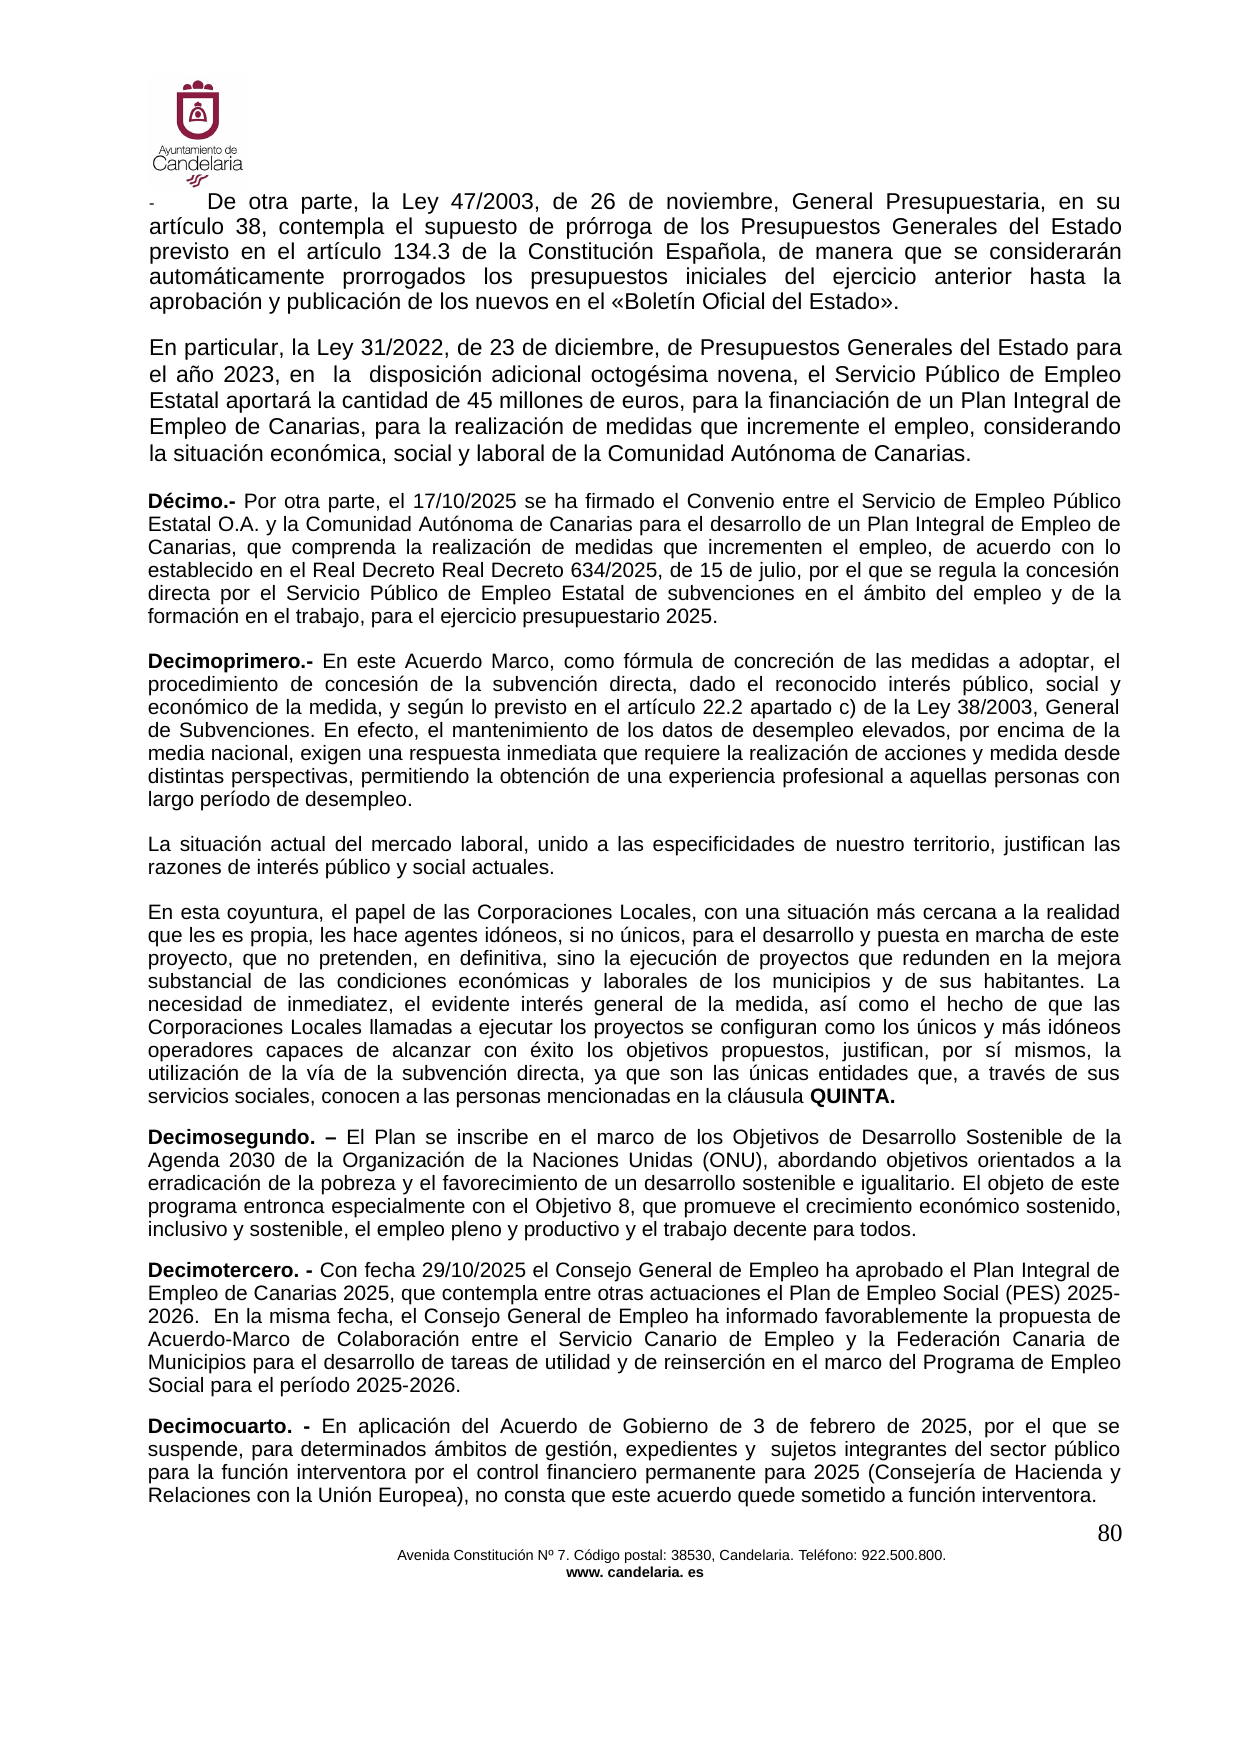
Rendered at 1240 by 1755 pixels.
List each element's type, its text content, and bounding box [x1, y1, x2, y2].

text La situación actual del mercado laboral, unido a las especificidades de nuestro territorio, justifican las razones de interés público y social actuales. [148, 833, 1122, 879]
text Decimotercero. - Con fecha 29/10/2025 el Consejo General de Empleo ha aprobado el Plan Integral de Empleo de Canarias 2025, que contempla entre otras actuaciones el Plan de Empleo Social (PES) 2025-2026. En la misma fecha, el Consejo General de Empleo ha informado favorablemente la propuesta de Acuerdo-Marco de Colaboración entre el Servicio Canario de Empleo y la Federación Canaria de Municipios para el desarrollo de tareas de utilidad y de reinserción en el marco del Programa de Empleo Social para el período 2025-2026. [148, 1259, 1122, 1397]
text En esta coyuntura, el papel de las Corporaciones Locales, con una situación más cercana a la realidad que les es propia, les hace agentes idóneos, si no únicos, para el desarrollo y puesta en marcha de este proyecto, que no pretenden, en definitiva, sino la ejecución de proyectos que redunden en la mejora substancial de las condiciones económicas y laborales de los municipios y de sus habitantes. La necesidad de inmediatez, el evidente interés general de la medida, así como el hecho de que las Corporaciones Locales llamadas a ejecutar los proyectos se configuran como los únicos y más idóneos operadores capaces de alcanzar con éxito los objetivos propuestos, justifican, por sí mismos, la utilización de la vía de la subvención directa, ya que son las únicas entidades que, a través de sus servicios sociales, conocen a las personas mencionadas en la cláusula QUINTA. [148, 901, 1122, 1108]
list De otra parte, la Ley 47/2003, de 26 de noviembre, General Presupuestaria, en su artículo 38, contempla el supuesto de prórroga de los Presupuestos Generales del Estado previsto en el artículo 134.3 de la Constitución Española, de manera que se considerarán automáticamente prorrogados los presupuestos iniciales del ejercicio anterior hasta la aprobación y publicación de los nuevos en el «Boletín Oficial del Estado». [149, 189, 1122, 314]
text Decimocuarto. - En aplicación del Acuerdo de Gobierno de 3 de febrero de 2025, por el que se suspende, para determinados ámbitos de gestión, expedientes y sujetos integrantes del sector público para la función interventora por el control financiero permanente para 2025 (Consejería de Hacienda y Relaciones con la Unión Europea), no consta que este acuerdo quede sometido a función interventora. [148, 1415, 1122, 1507]
text Decimoprimero.- En este Acuerdo Marco, como fórmula de concreción de las medidas a adoptar, el procedimiento de concesión de la subvención directa, dado el reconocido interés público, social y económico de la medida, y según lo previsto en el artículo 22.2 apartado c) de la Ley 38/2003, General de Subvenciones. En efecto, el mantenimiento de los datos de desempleo elevados, por encima de la media nacional, exigen una respuesta inmediata que requiere la realización de acciones y medida desde distintas perspectivas, permitiendo la obtención de una experiencia profesional a aquellas personas con largo período de desempleo. [148, 650, 1122, 811]
text Décimo.- Por otra parte, el 17/10/2025 se ha firmado el Convenio entre el Servicio de Empleo Público Estatal O.A. y la Comunidad Autónoma de Canarias para el desarrollo de un Plan Integral de Empleo de Canarias, que comprenda la realización de medidas que incrementen el empleo, de acuerdo con lo establecido en el Real Decreto Real Decreto 634/2025, de 15 de julio, por el que se regula la concesión directa por el Servicio Público de Empleo Estatal de subvenciones en el ámbito del empleo y de la formación en el trabajo, para el ejercicio presupuestario 2025. [148, 490, 1122, 628]
text Decimosegundo. – El Plan se inscribe en el marco de los Objetivos de Desarrollo Sostenible de la Agenda 2030 de la Organización de la Naciones Unidas (ONU), abordando objetivos orientados a la erradicación de la pobreza y el favorecimiento de un desarrollo sostenible e igualitario. El objeto de este programa entronca especialmente con el Objetivo 8, que promueve el crecimiento económico sostenido, inclusivo y sostenible, el empleo pleno y productivo y el trabajo decente para todos. [148, 1126, 1122, 1241]
text En particular, la Ley 31/2022, de 23 de diciembre, de Presupuestos Generales del Estado para el año 2023, en la disposición adicional octogésima novena, el Servicio Público de Empleo Estatal aportará la cantidad de 45 millones de euros, para la financiación de un Plan Integral de Empleo de Canarias, para la realización de medidas que incremente el empleo, considerando la situación económica, social y laboral de la Comunidad Autónoma de Canarias. [149, 334, 1122, 466]
